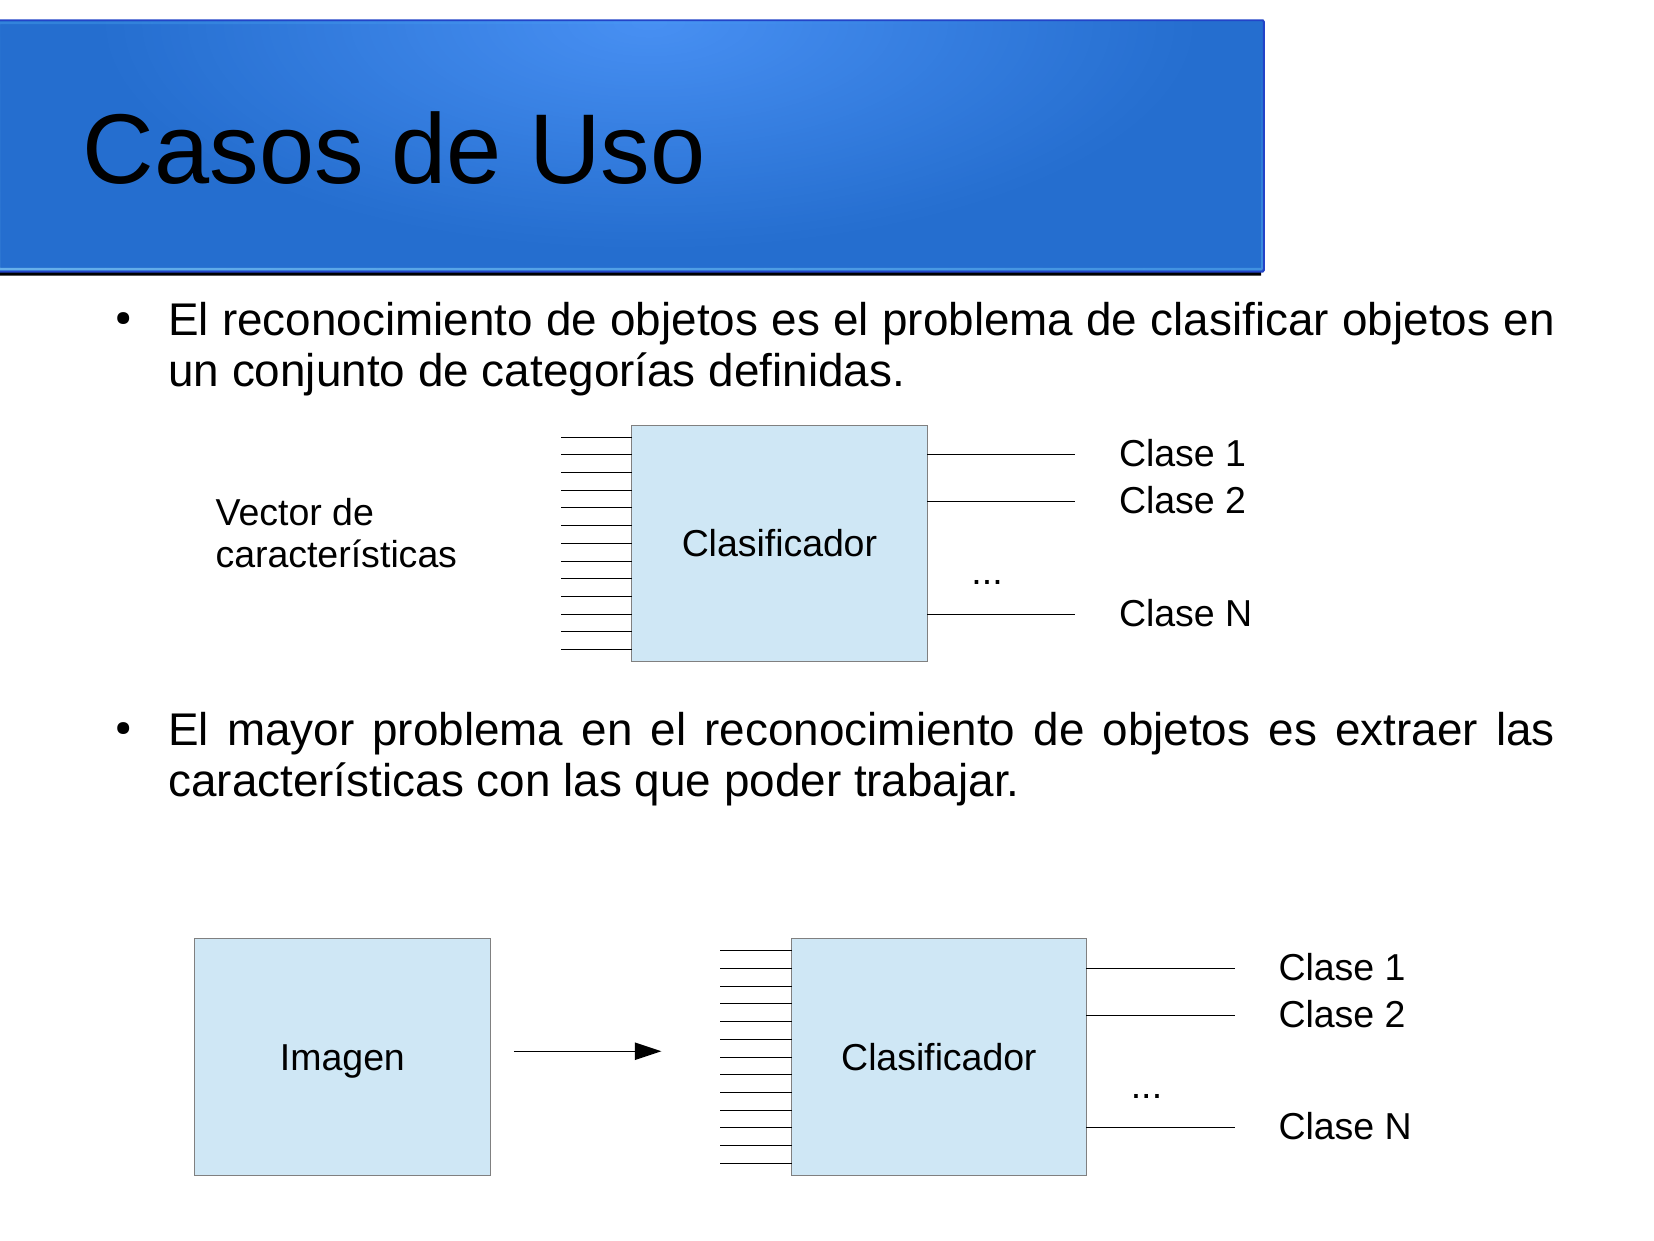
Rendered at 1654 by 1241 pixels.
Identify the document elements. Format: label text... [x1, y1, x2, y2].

text_box Clase 1 [1263, 938, 1500, 986]
text_box Clase 2 [1263, 986, 1500, 1044]
text_box ... [1116, 1057, 1205, 1114]
text_box Vector de características [200, 484, 526, 584]
text_box El reconocimiento de objetos es el problema de clasificar objetos en un conjunto de categorías definidas. El mayor problema en el reconocimiento de objetos es extraer las características con las que poder trabajar. [82, 286, 1571, 1013]
text_box Clase N [1104, 584, 1341, 642]
title Casos de Uso [82, 47, 1235, 252]
text_box Clase N [1263, 1098, 1500, 1156]
text_box ... [956, 543, 1046, 601]
text_box Clasificador [791, 938, 1087, 1176]
text_box Clase 1 [1104, 425, 1341, 472]
text_box Imagen [194, 938, 491, 1176]
text_box Clasificador [631, 425, 928, 662]
text_box Clase 2 [1104, 472, 1341, 530]
